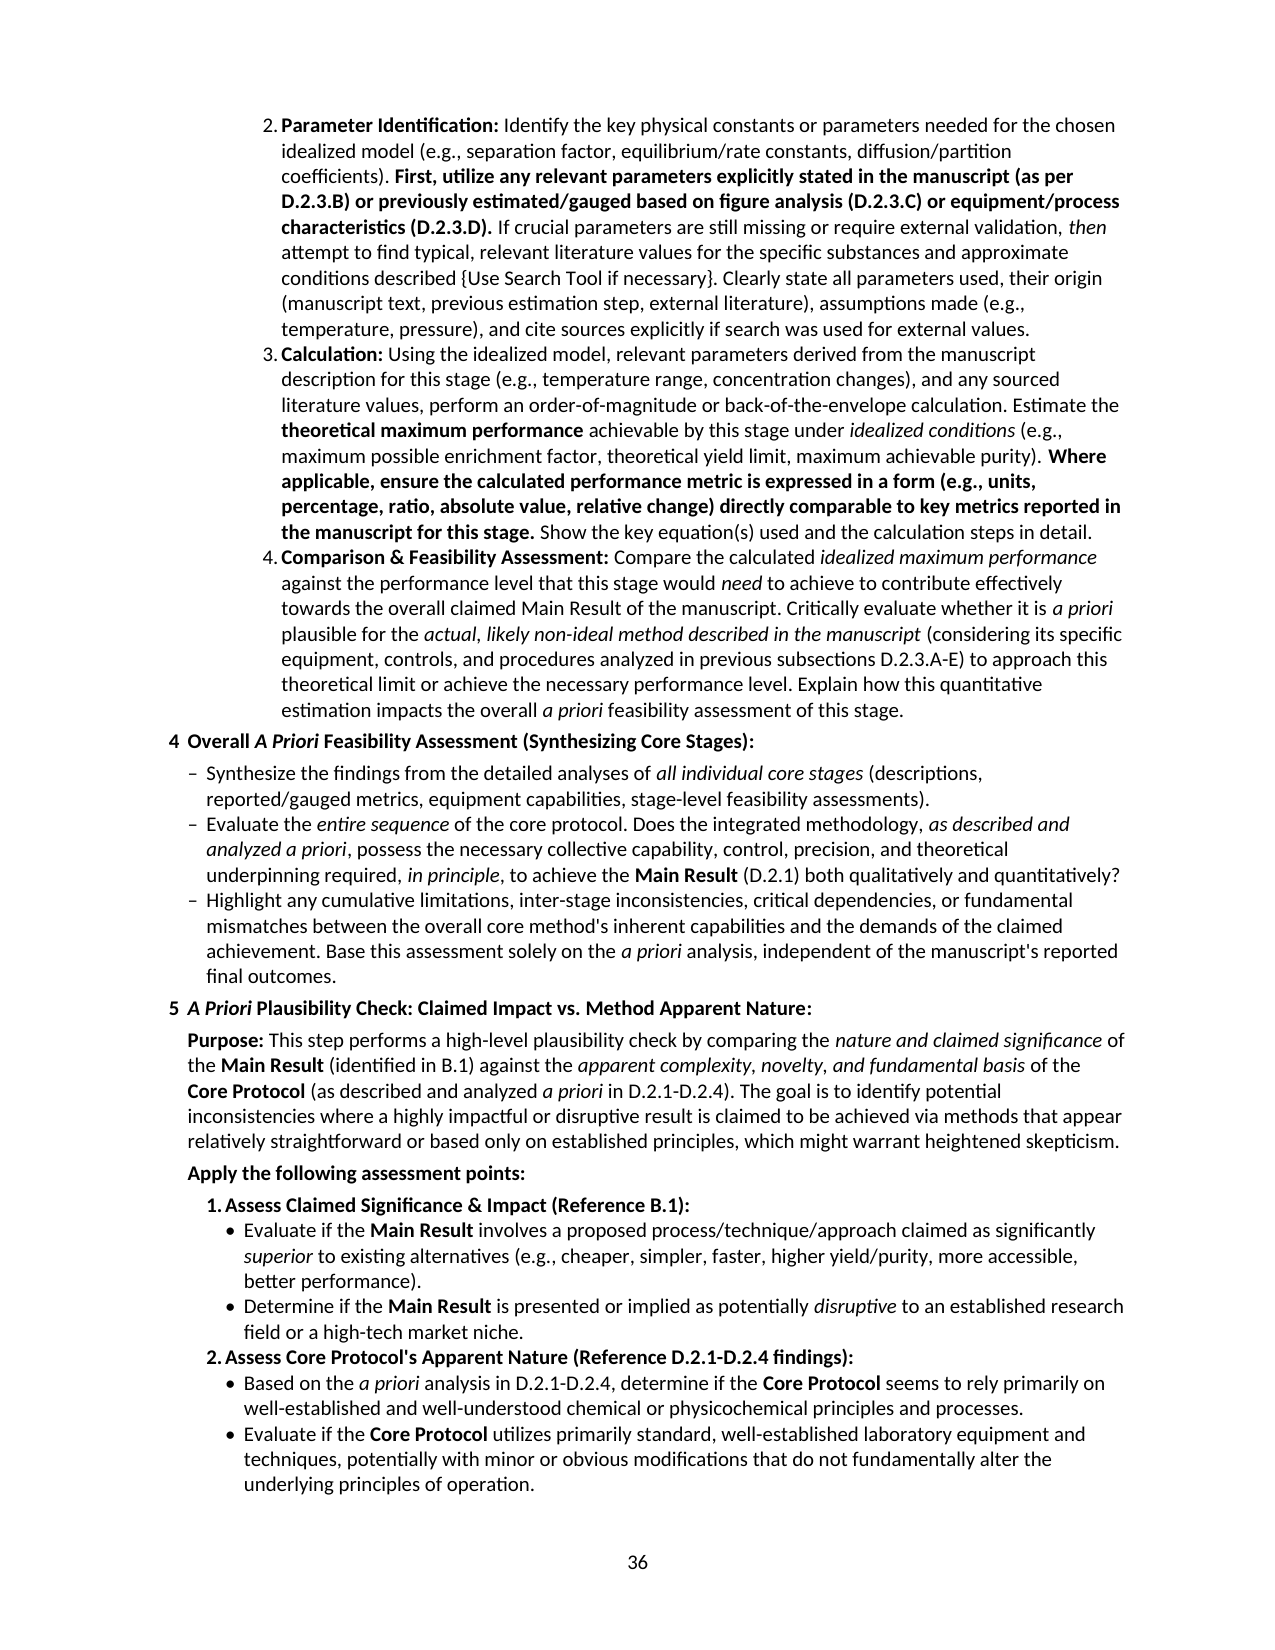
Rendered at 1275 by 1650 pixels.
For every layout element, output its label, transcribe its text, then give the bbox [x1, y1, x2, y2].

list Based on the a priori analysis in D.2.1-D.2.4, determine if the Core Protocol seems to rely primarily on well-established and well-understood chemical or physicochemical principles and processes. [225, 1370, 1125, 1421]
list Assess Core Protocol's Apparent Nature (Reference D.2.1-D.2.4 findings): [206, 1344, 1125, 1370]
list Calculation: Using the idealized model, relevant parameters derived from the manuscript description for this stage (e.g., temperature range, concentration changes), and any sourced literature values, perform an order-of-magnitude or back-of-the-envelope calculation. Estimate the theoretical maximum performance achievable by this stage under idealized conditions (e.g., maximum possible enrichment factor, theoretical yield limit, maximum achievable purity). Where applicable, ensure the calculated performance metric is expressed in a form (e.g., units, percentage, ratio, absolute value, relative change) directly comparable to key metrics reported in the manuscript for this stage. Show the key equation(s) used and the calculation steps in detail. [262, 341, 1125, 544]
list Assess Claimed Significance & Impact (Reference B.1): [206, 1192, 1125, 1217]
list Highlight any cumulative limitations, inter-stage inconsistencies, critical dependencies, or fundamental mismatches between the overall core method's inherent capabilities and the demands of the claimed achievement. Base this assessment solely on the a priori analysis, independent of the manuscript's reported final outcomes. [187, 887, 1125, 989]
text Purpose: This step performs a high-level plausibility check by comparing the nature and claimed significance of the Main Result (identified in B.1) against the apparent complexity, novelty, and fundamental basis of the Core Protocol (as described and analyzed a priori in D.2.1-D.2.4). The goal is to identify potential inconsistencies where a highly impactful or disruptive result is claimed to be achieved via methods that appear relatively straightforward or based only on established principles, which might warrant heightened skepticism. [187, 1027, 1125, 1154]
list Parameter Identification: Identify the key physical constants or parameters needed for the chosen idealized model (e.g., separation factor, equilibrium/rate constants, diffusion/partition coefficients). First, utilize any relevant parameters explicitly stated in the manuscript (as per D.2.3.B) or previously estimated/gauged based on figure analysis (D.2.3.C) or equipment/process characteristics (D.2.3.D). If crucial parameters are still missing or require external validation, then attempt to find typical, relevant literature values for the specific substances and approximate conditions described {Use Search Tool if necessary}. Clearly state all parameters used, their origin (manuscript text, previous estimation step, external literature), assumptions made (e.g., temperature, pressure), and cite sources explicitly if search was used for external values. [262, 112, 1125, 341]
list Comparison & Feasibility Assessment: Compare the calculated idealized maximum performance against the performance level that this stage would need to achieve to contribute effectively towards the overall claimed Main Result of the manuscript. Critically evaluate whether it is a priori plausible for the actual, likely non-ideal method described in the manuscript (considering its specific equipment, controls, and procedures analyzed in previous subsections D.2.3.A-E) to approach this theoretical limit or achieve the necessary performance level. Explain how this quantitative estimation impacts the overall a priori feasibility assessment of this stage. [262, 544, 1125, 722]
list Synthesize the findings from the detailed analyses of all individual core stages (descriptions, reported/gauged metrics, equipment capabilities, stage-level feasibility assessments). [187, 760, 1125, 811]
list Evaluate if the Core Protocol utilizes primarily standard, well-established laboratory equipment and techniques, potentially with minor or obvious modifications that do not fundamentally alter the underlying principles of operation. [225, 1421, 1125, 1497]
text Apply the following assessment points: [187, 1160, 1125, 1186]
subtitle A Priori Plausibility Check: Claimed Impact vs. Method Apparent Nature: [169, 995, 1125, 1021]
subtitle Overall A Priori Feasibility Assessment (Synthesizing Core Stages): [169, 729, 1125, 754]
list Evaluate the entire sequence of the core protocol. Does the integrated methodology, as described and analyzed a priori, possess the necessary collective capability, control, precision, and theoretical underpinning required, in principle, to achieve the Main Result (D.2.1) both qualitatively and quantitatively? [187, 811, 1125, 887]
list Determine if the Main Result is presented or implied as potentially disruptive to an established research field or a high-tech market niche. [225, 1294, 1125, 1344]
list Evaluate if the Main Result involves a proposed process/technique/approach claimed as significantly superior to existing alternatives (e.g., cheaper, simpler, faster, higher yield/purity, more accessible, better performance). [225, 1217, 1125, 1294]
